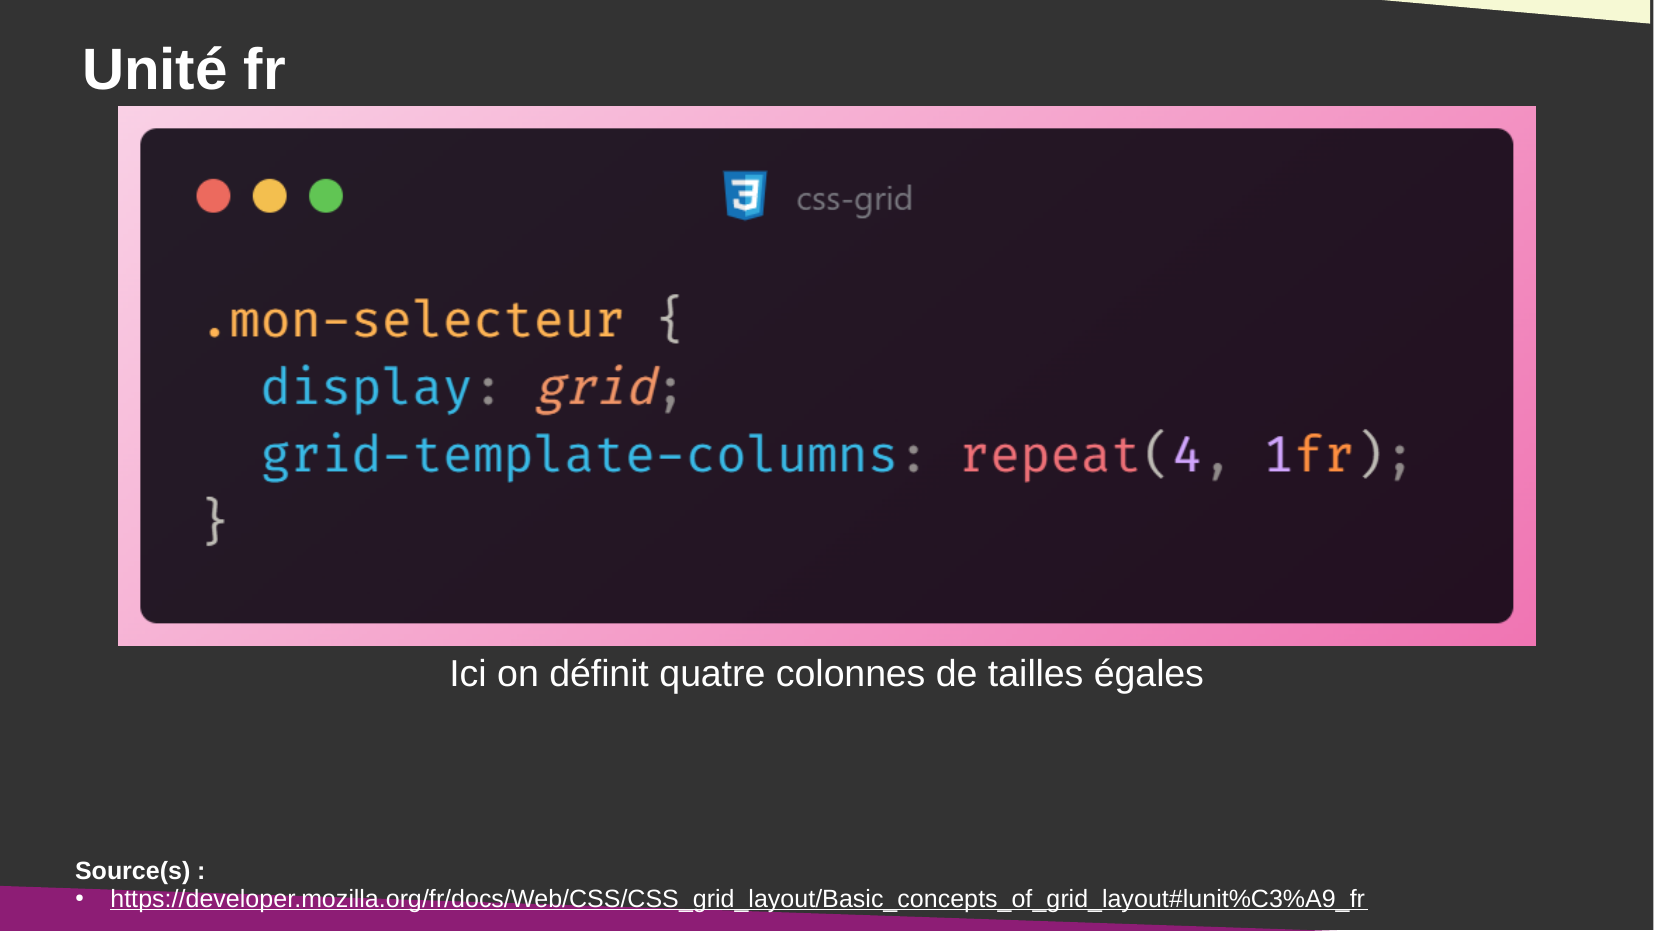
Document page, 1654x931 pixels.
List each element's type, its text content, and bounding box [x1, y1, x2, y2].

text_box [1382, 0, 1651, 24]
text_box Ici on définit quatre colonnes de tailles égales [118, 645, 1536, 721]
text_box Source(s) : https://developer.mozilla.org/fr/docs/Web/CSS/CSS_grid_layout/Basic_concepts_of_grid_layout#lunit%C3%A9_fr [60, 838, 1546, 920]
title Unité fr [82, 37, 1571, 122]
text_box [0, 885, 1337, 931]
picture [118, 106, 1536, 645]
